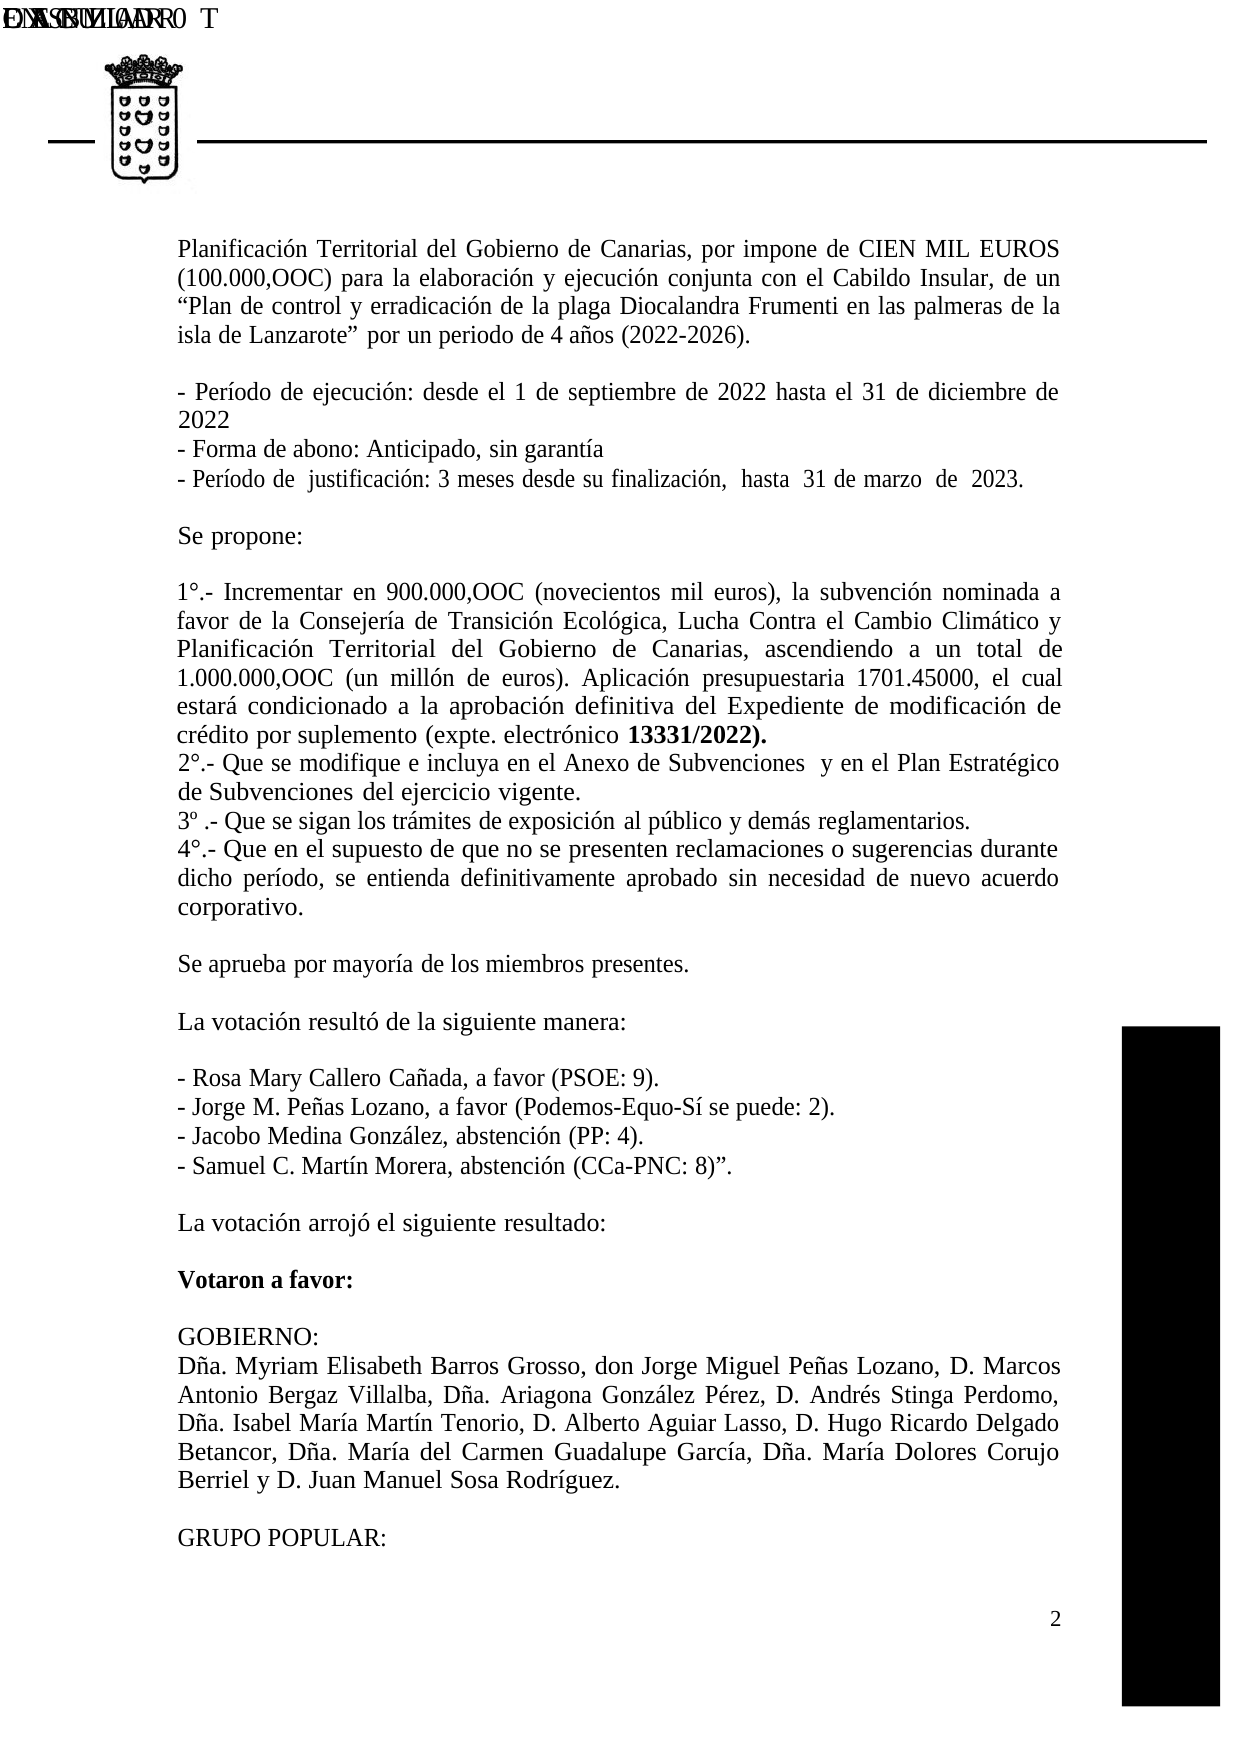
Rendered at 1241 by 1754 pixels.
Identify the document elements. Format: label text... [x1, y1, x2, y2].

text GRUPO POPULAR: [177, 1522, 1121, 1552]
text GOBIERNO: [177, 1322, 1121, 1351]
list Rosa Mary Callero Cañada, a favor (PSOE: 9). [177, 1063, 1121, 1092]
text 1°.- Incrementar en 900.000,OOC (novecientos mil euros), la subvención nominada a favor de la Consejería de Transición Ecológica, Lucha Contra el Cambio Climático y Planificación Territorial del Gobierno de Canarias, ascendiendo a un total de 1.000.000,OOC (un millón de euros). Aplicación presupuestaria 1701.45000, el cual estará condicionado a la aprobación definitiva del Expediente de modificación de crédito por suplemento (expte. electrónico 13331/2022). [176, 578, 1063, 749]
text 2°.- Que se modifique e incluya en el Anexo de Subvenciones y en el Plan Estratégico de Subvenciones del ejercicio vigente. [178, 749, 1060, 806]
text Dña. Myriam Elisabeth Barros Grosso, don Jorge Miguel Peñas Lozano, D. Marcos Antonio Bergaz Villalba, Dña. Ariagona González Pérez, D. Andrés Stinga Perdomo, Dña. Isabel María Martín Tenorio, D. Alberto Aguiar Lasso, D. Hugo Ricardo Delgado Betancor, Dña. María del Carmen Guadalupe García, Dña. María Dolores Corujo Berriel y D. Juan Manuel Sosa Rodríguez. [177, 1352, 1061, 1494]
list Período de justificación: 3 meses desde su finalización, hasta 31 de marzo de 2023. Se propone: [177, 463, 1023, 550]
list Samuel C. Martín Morera, abstención (CCa-PNC: 8)”. La votación arrojó el siguiente resultado: [177, 1150, 737, 1237]
list Jorge M. Peñas Lozano, a favor (Podemos-Equo-Sí se puede: 2). [177, 1092, 1121, 1121]
picture [95, 38, 197, 194]
text 3º .- Que se sigan los trámites de exposición al público y demás reglamentarios. [177, 806, 1217, 835]
text Planificación Territorial del Gobierno de Canarias, por impone de CIEN MIL EUROS (100.000,OOC) para la elaboración y ejecución conjunta con el Cabildo Insular, de un “Plan de control y erradicación de la plaga Diocalandra Frumenti en las palmeras de la isla de Lanzarote” por un periodo de 4 años (2022-2026). [177, 234, 1062, 349]
text Se aprueba por mayoría de los miembros presentes. La votación resultó de la siguiente manera: [177, 948, 703, 1036]
list Período de ejecución: desde el 1 de septiembre de 2022 hasta el 31 de diciembre de 2022 [177, 377, 1061, 434]
list Forma de abono: Anticipado, sin garantía [177, 434, 1217, 463]
text 4°.- Que en el supuesto de que no se presenten reclamaciones o sugerencias durante dicho período, se entienda definitivamente aprobado sin necesidad de nuevo acuerdo corporativo. [177, 835, 1061, 921]
subtitle Votaron a favor: [177, 1264, 1121, 1294]
list Jacobo Medina González, abstención (PP: 4). [177, 1121, 1121, 1150]
